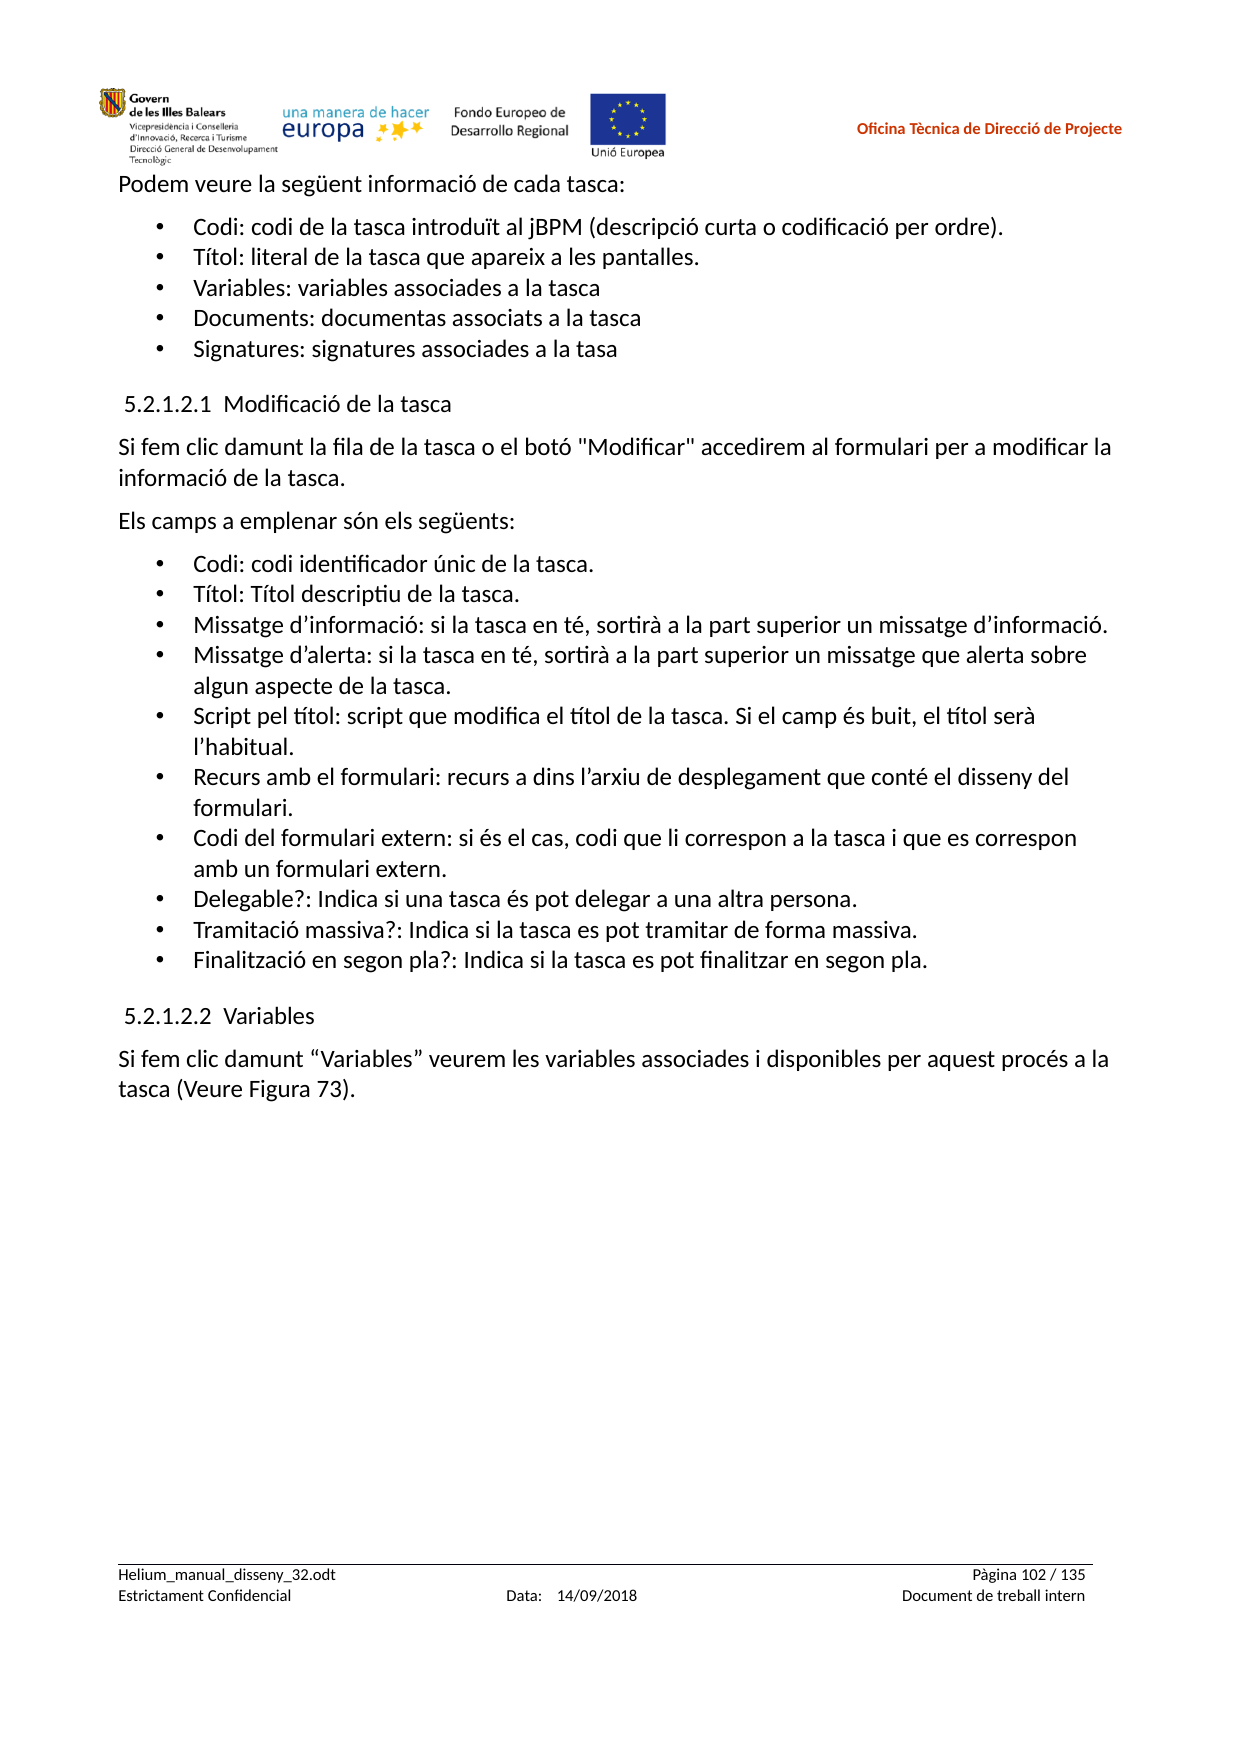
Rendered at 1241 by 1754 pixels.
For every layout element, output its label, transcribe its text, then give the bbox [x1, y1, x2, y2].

list Missatge d’informació: si la tasca en té, sortirà a la part superior un missatge d’informació. [156, 609, 1122, 639]
subtitle Modificació de la tasca [118, 388, 1122, 419]
list Signatures: signatures associades a la tasa [156, 333, 1122, 363]
text Podem veure la següent informació de cada tasca: [118, 168, 1122, 198]
list Missatge d’alerta: si la tasca en té, sortirà a la part superior un missatge que alerta sobre algun aspecte de la tasca. [156, 639, 1122, 701]
list Codi: codi de la tasca introduït al jBPM (descripció curta o codificació per ordre). [156, 211, 1122, 241]
list Delegable?: Indica si una tasca és pot delegar a una altra persona. [156, 884, 1122, 914]
list Documents: documentas associats a la tasca [156, 302, 1122, 333]
list Codi del formulari extern: si és el cas, codi que li correspon a la tasca i que es correspon amb un formulari extern. [156, 823, 1122, 884]
list Títol: Títol descriptiu de la tasca. [156, 578, 1122, 609]
subtitle Variables [118, 1000, 1122, 1031]
list Tramitació massiva?: Indica si la tasca es pot tramitar de forma massiva. [156, 914, 1122, 945]
list Script pel títol: script que modifica el títol de la tasca. Si el camp és buit, el títol serà l’habitual. [156, 701, 1122, 762]
list Finalització en segon pla?: Indica si la tasca es pot finalitzar en segon pla. [156, 945, 1122, 975]
list Títol: literal de la tasca que apareix a les pantalles. [156, 241, 1122, 272]
list Recurs amb el formulari: recurs a dins l’arxiu de desplegament que conté el disseny del formulari. [156, 762, 1122, 823]
text Si fem clic damunt “Variables” veurem les variables associades i disponibles per aquest procés a la tasca (Veure Figura 73). [118, 1043, 1122, 1104]
list Codi: codi identificador únic de la tasca. [156, 548, 1122, 578]
list Variables: variables associades a la tasca [156, 272, 1122, 302]
text Si fem clic damunt la fila de la tasca o el botó "Modificar" accedirem al formulari per a modificar la informació de la tasca. [118, 431, 1122, 492]
text Els camps a emplenar són els següents: [118, 505, 1122, 535]
picture [99, 87, 668, 166]
